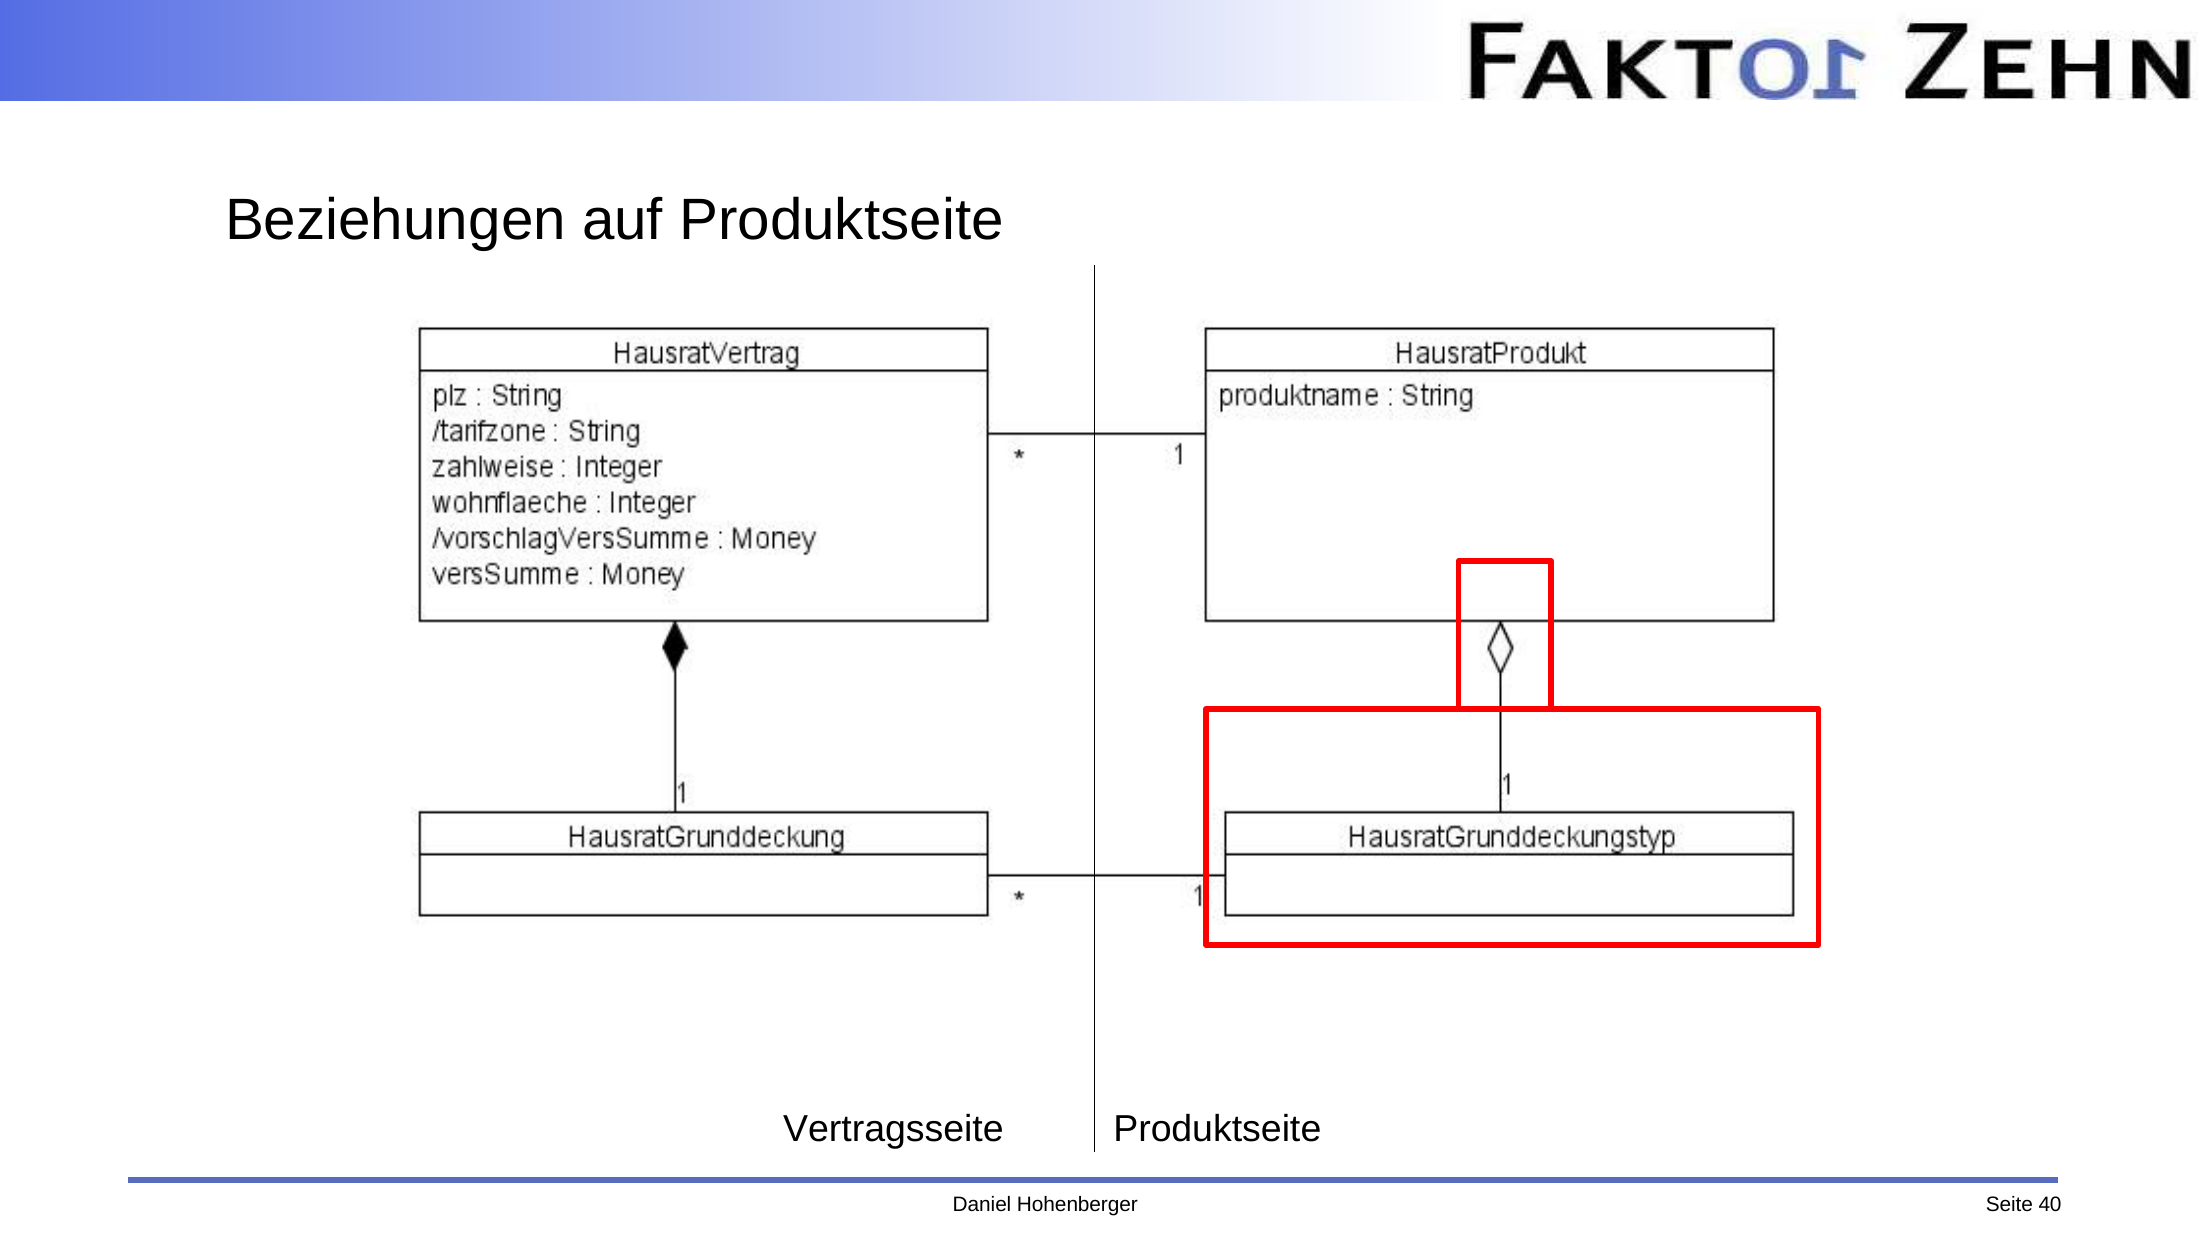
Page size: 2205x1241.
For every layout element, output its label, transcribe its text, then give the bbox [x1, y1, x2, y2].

picture [380, 286, 1094, 959]
picture [1460, 7, 2202, 100]
text_box Vertragsseite [783, 1107, 1061, 1150]
title Beziehungen auf Produktseite [225, 142, 1981, 296]
picture [1095, 286, 1834, 959]
text_box Produktseite [1113, 1107, 1375, 1150]
